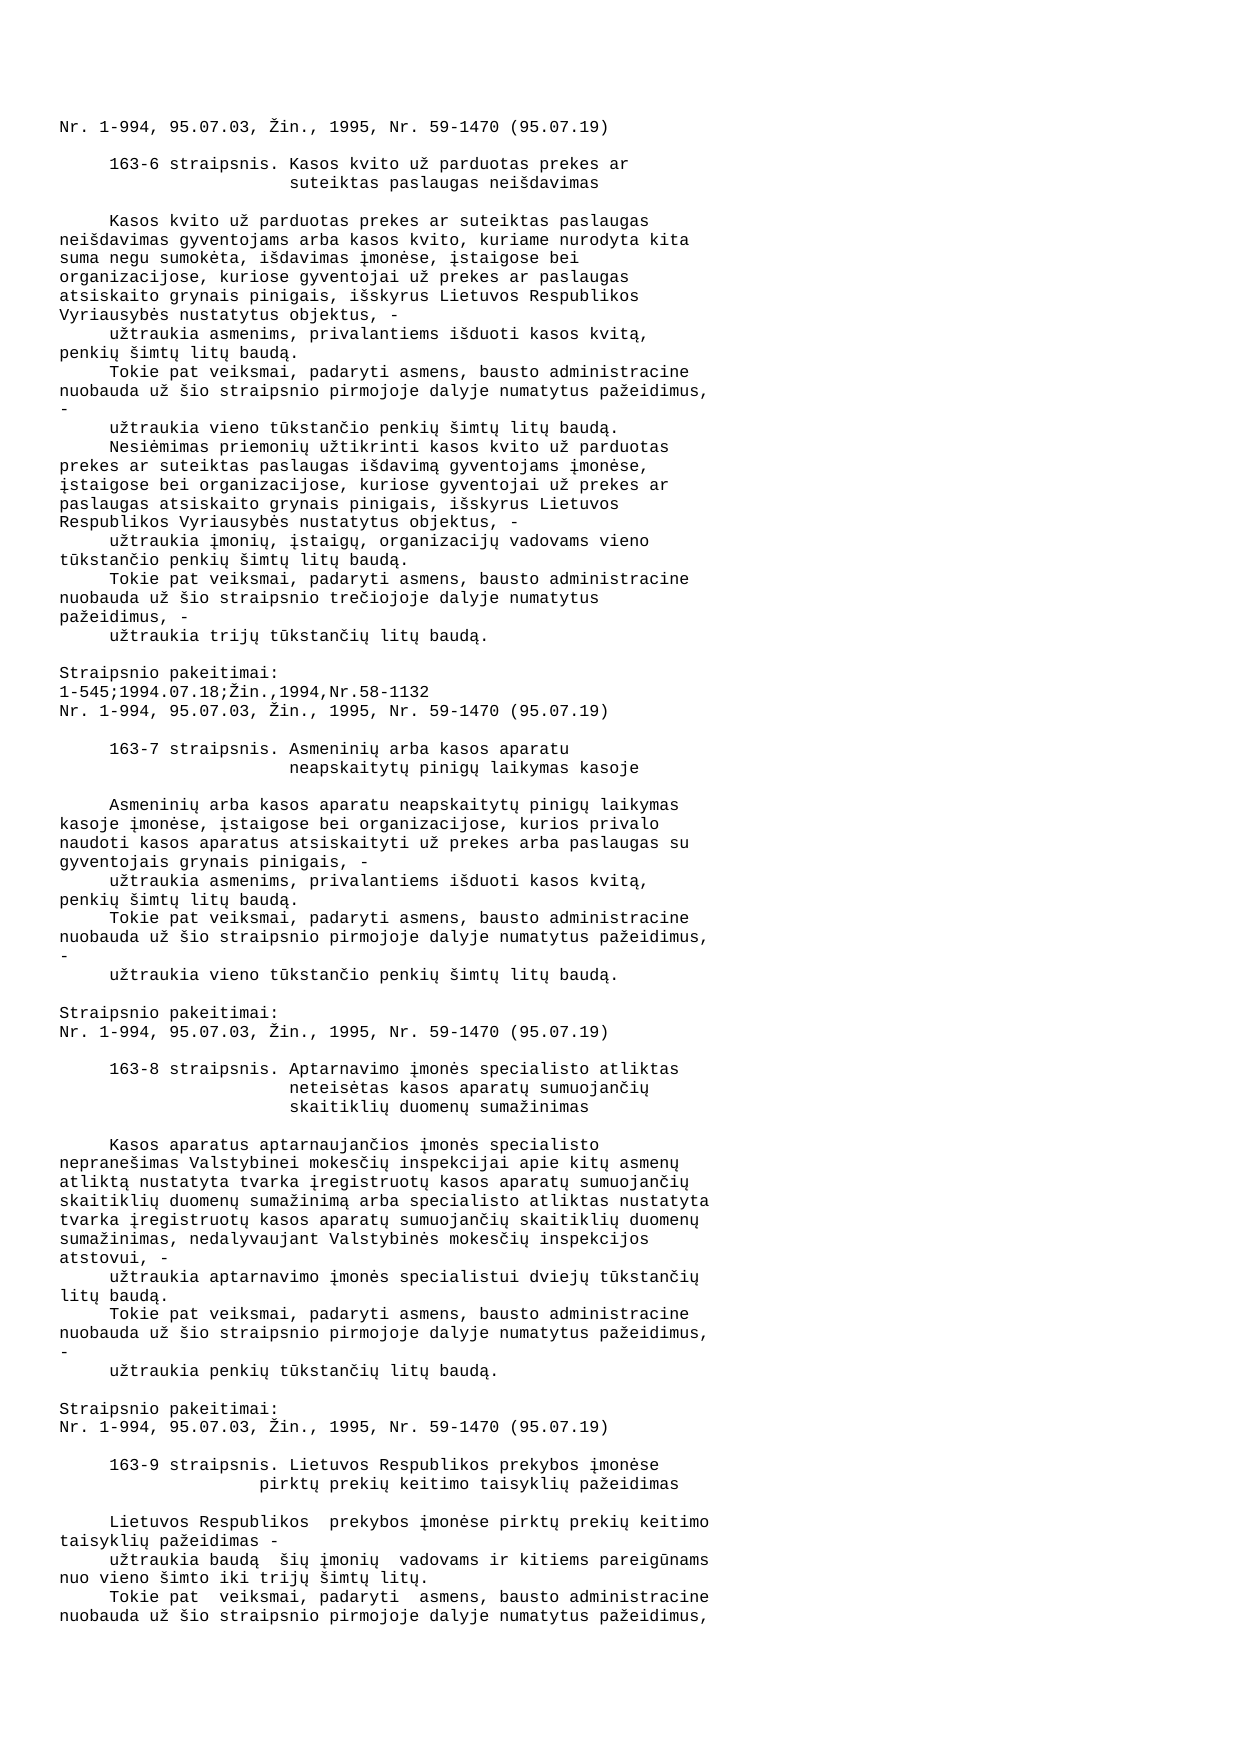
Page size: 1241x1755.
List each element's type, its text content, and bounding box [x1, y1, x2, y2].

text paslaugas atsiskaito grynais pinigais, išskyrus Lietuvos [59, 495, 1122, 514]
text įstaigose bei organizacijose, kuriose gyventojai už prekes ar [59, 476, 1122, 495]
text neteisėtas kasos aparatų sumuojančių [59, 1080, 1122, 1098]
text Respublikos Vyriausybės nustatytus objektus, - [59, 514, 1122, 533]
text - [59, 948, 1122, 967]
text neapskaitytų pinigų laikymas kasoje [59, 759, 1122, 778]
text Tokie pat veiksmai, padaryti asmens, bausto administracine [59, 363, 1122, 382]
text nuobauda už šio straipsnio trečiojoje dalyje numatytus [59, 589, 1122, 608]
text Straipsnio pakeitimai: [59, 1400, 1122, 1419]
text užtraukia vieno tūkstančio penkių šimtų litų baudą. [59, 420, 1122, 439]
text skaitiklių duomenų sumažinimas [59, 1098, 1122, 1117]
text Nr. 1-994, 95.07.03, Žin., 1995, Nr. 59-1470 (95.07.19) [59, 118, 1122, 137]
text 163-9 straipsnis. Lietuvos Respublikos prekybos įmonėse [59, 1457, 1122, 1476]
text organizacijose, kuriose gyventojai už prekes ar paslaugas [59, 269, 1122, 288]
text tūkstančio penkių šimtų litų baudą. [59, 552, 1122, 571]
text Vyriausybės nustatytus objektus, - [59, 307, 1122, 326]
text nuobauda už šio straipsnio pirmojoje dalyje numatytus pažeidimus, [59, 382, 1122, 401]
text Straipsnio pakeitimai: [59, 665, 1122, 684]
text sumažinimas, nedalyvaujant Valstybinės mokesčių inspekcijos [59, 1231, 1122, 1249]
text naudoti kasos aparatus atsiskaityti už prekes arba paslaugas su [59, 834, 1122, 853]
text Tokie pat veiksmai, padaryti asmens, bausto administracine [59, 1589, 1122, 1608]
text užtraukia baudą šių įmonių vadovams ir kitiems pareigūnams [59, 1551, 1122, 1570]
text 163-6 straipsnis. Kasos kvito už parduotas prekes ar [59, 156, 1122, 175]
text nuobauda už šio straipsnio pirmojoje dalyje numatytus pažeidimus, [59, 1325, 1122, 1344]
text Asmeninių arba kasos aparatu neapskaitytų pinigų laikymas [59, 797, 1122, 816]
text - [59, 1344, 1122, 1362]
text taisyklių pažeidimas - [59, 1532, 1122, 1551]
text užtraukia asmenims, privalantiems išduoti kasos kvitą, [59, 872, 1122, 891]
text nuobauda už šio straipsnio pirmojoje dalyje numatytus pažeidimus, [59, 1608, 1122, 1626]
text Lietuvos Respublikos prekybos įmonėse pirktų prekių keitimo [59, 1513, 1122, 1532]
text kasoje įmonėse, įstaigose bei organizacijose, kurios privalo [59, 816, 1122, 834]
text Nesiėmimas priemonių užtikrinti kasos kvito už parduotas [59, 439, 1122, 457]
text - [59, 401, 1122, 420]
text nepranešimas Valstybinei mokesčių inspekcijai apie kitų asmenų [59, 1155, 1122, 1174]
text Nr. 1-994, 95.07.03, Žin., 1995, Nr. 59-1470 (95.07.19) [59, 1023, 1122, 1042]
text Tokie pat veiksmai, padaryti asmens, bausto administracine [59, 571, 1122, 589]
text skaitiklių duomenų sumažinimą arba specialisto atliktas nustatyta [59, 1193, 1122, 1212]
text 163-8 straipsnis. Aptarnavimo įmonės specialisto atliktas [59, 1061, 1122, 1080]
text atstovui, - [59, 1249, 1122, 1268]
text atsiskaito grynais pinigais, išskyrus Lietuvos Respublikos [59, 288, 1122, 307]
text gyventojais grynais pinigais, - [59, 853, 1122, 872]
text užtraukia aptarnavimo įmonės specialistui dviejų tūkstančių [59, 1268, 1122, 1287]
text užtraukia asmenims, privalantiems išduoti kasos kvitą, [59, 326, 1122, 344]
text prekes ar suteiktas paslaugas išdavimą gyventojams įmonėse, [59, 457, 1122, 476]
text Tokie pat veiksmai, padaryti asmens, bausto administracine [59, 910, 1122, 929]
text atliktą nustatyta tvarka įregistruotų kasos aparatų sumuojančių [59, 1174, 1122, 1193]
text Nr. 1-994, 95.07.03, Žin., 1995, Nr. 59-1470 (95.07.19) [59, 703, 1122, 721]
text pažeidimus, - [59, 608, 1122, 627]
text penkių šimtų litų baudą. [59, 344, 1122, 363]
text Tokie pat veiksmai, padaryti asmens, bausto administracine [59, 1306, 1122, 1325]
text suma negu sumokėta, išdavimas įmonėse, įstaigose bei [59, 250, 1122, 269]
text užtraukia įmonių, įstaigų, organizacijų vadovams vieno [59, 533, 1122, 552]
text neišdavimas gyventojams arba kasos kvito, kuriame nurodyta kita [59, 231, 1122, 250]
text penkių šimtų litų baudą. [59, 891, 1122, 910]
text 163-7 straipsnis. Asmeninių arba kasos aparatu [59, 740, 1122, 759]
text litų baudą. [59, 1287, 1122, 1306]
text Kasos kvito už parduotas prekes ar suteiktas paslaugas [59, 212, 1122, 231]
text 1-545;1994.07.18;Žin.,1994,Nr.58-1132 [59, 684, 1122, 703]
text Kasos aparatus aptarnaujančios įmonės specialisto [59, 1136, 1122, 1155]
text nuo vieno šimto iki trijų šimtų litų. [59, 1570, 1122, 1589]
text nuobauda už šio straipsnio pirmojoje dalyje numatytus pažeidimus, [59, 929, 1122, 948]
text tvarka įregistruotų kasos aparatų sumuojančių skaitiklių duomenų [59, 1212, 1122, 1231]
text Straipsnio pakeitimai: [59, 1004, 1122, 1023]
text užtraukia vieno tūkstančio penkių šimtų litų baudą. [59, 967, 1122, 985]
text suteiktas paslaugas neišdavimas [59, 175, 1122, 193]
text Nr. 1-994, 95.07.03, Žin., 1995, Nr. 59-1470 (95.07.19) [59, 1419, 1122, 1438]
text užtraukia trijų tūkstančių litų baudą. [59, 627, 1122, 646]
text pirktų prekių keitimo taisyklių pažeidimas [59, 1476, 1122, 1494]
text užtraukia penkių tūkstančių litų baudą. [59, 1362, 1122, 1381]
